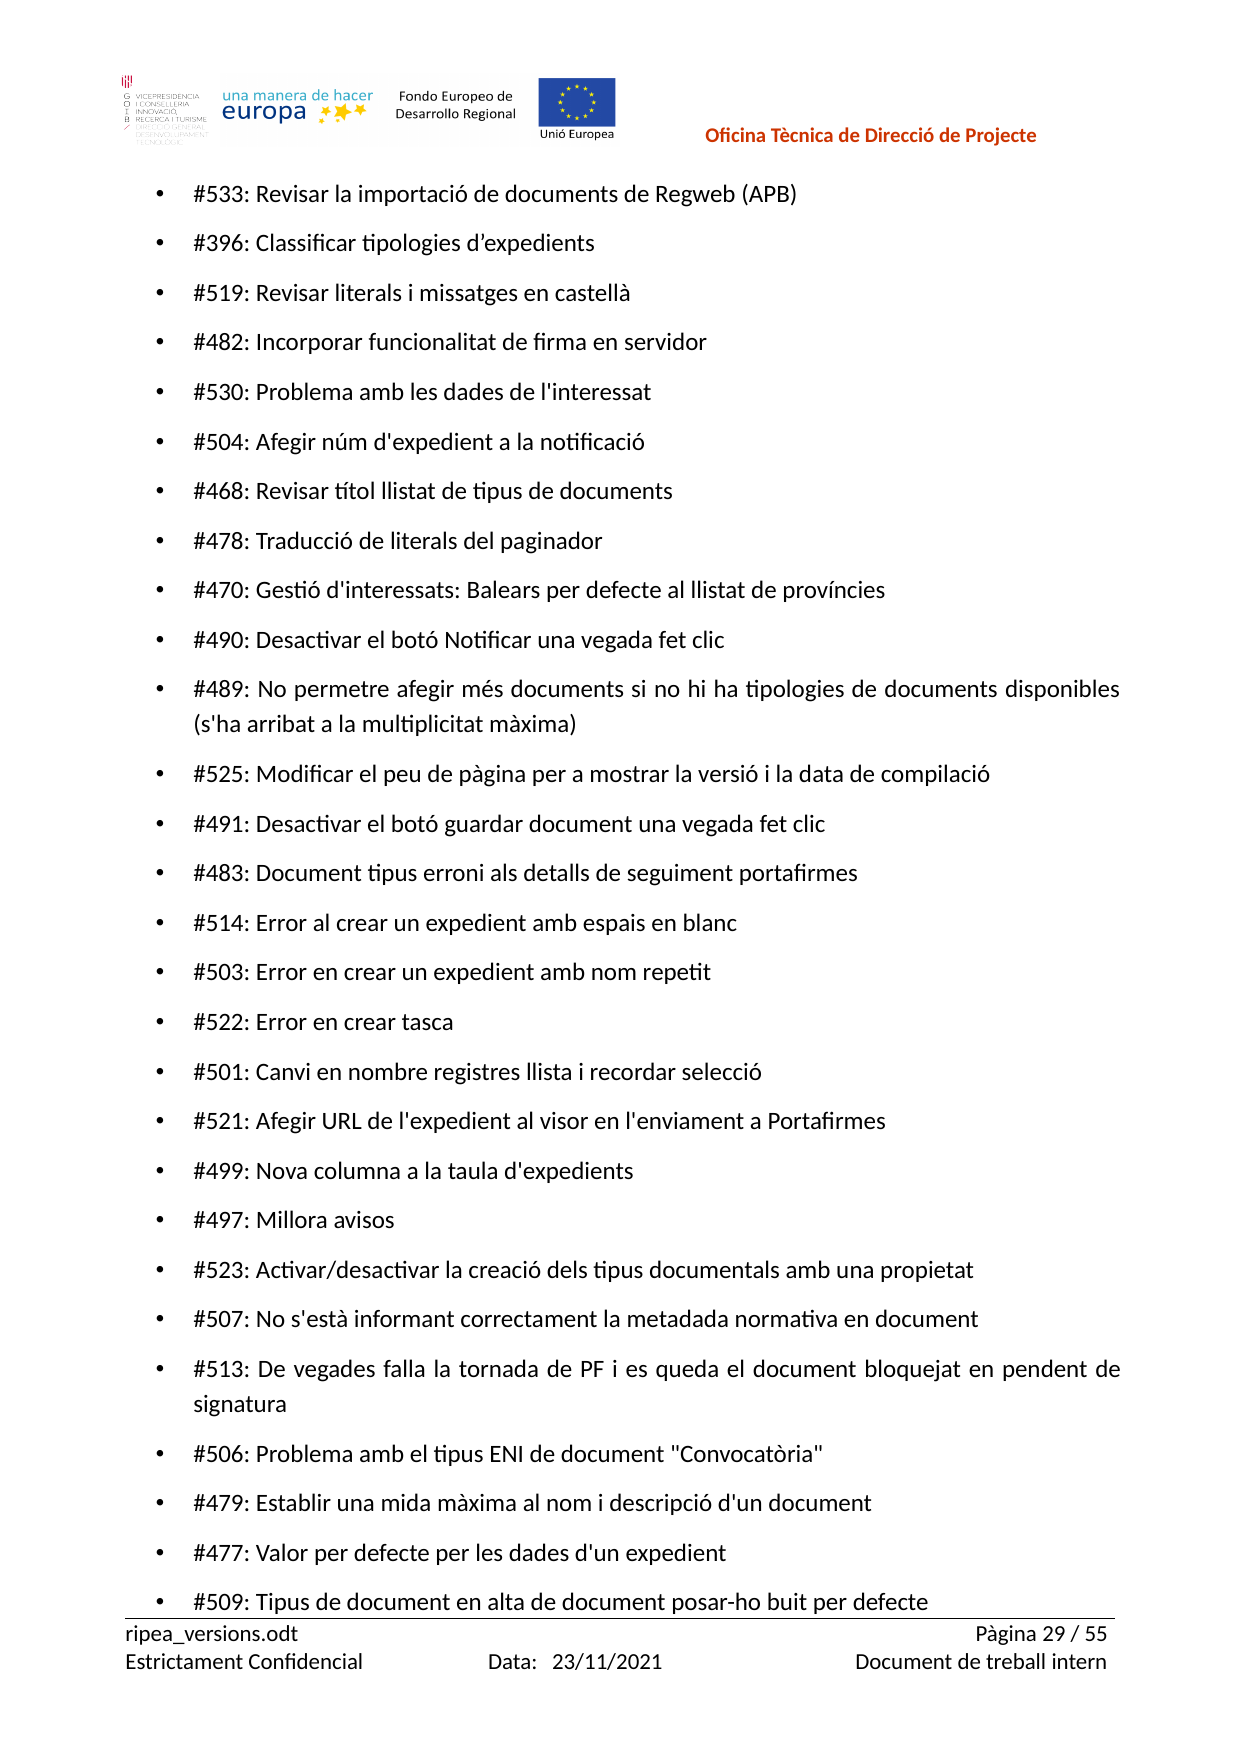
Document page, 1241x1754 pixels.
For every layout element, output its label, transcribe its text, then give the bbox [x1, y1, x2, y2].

list #482: Incorporar funcionalitat de firma en servidor [156, 326, 1122, 357]
list #533: Revisar la importació de documents de Regweb (APB) [156, 178, 1122, 208]
list #479: Establir una mida màxima al nom i descripció d'un document [156, 1487, 1122, 1518]
list #523: Activar/desactivar la creació dels tipus documentals amb una propietat [156, 1254, 1122, 1284]
list #478: Traducció de literals del paginador [156, 525, 1122, 555]
list #507: No s'està informant correctament la metadada normativa en document [156, 1303, 1122, 1334]
list #477: Valor per defecte per les dades d'un expedient [156, 1537, 1122, 1567]
list #504: Afegir núm d'expedient a la notificació [156, 426, 1122, 456]
list #503: Error en crear un expedient amb nom repetit [156, 956, 1122, 987]
list #491: Desactivar el botó guardar document una vegada fet clic [156, 808, 1122, 838]
list #497: Millora avisos [156, 1204, 1122, 1235]
list #513: De vegades falla la tornada de PF i es queda el document bloquejat en pendent de signatura [156, 1353, 1122, 1419]
list #514: Error al crear un expedient amb espais en blanc [156, 907, 1122, 937]
picture [219, 73, 621, 147]
list #470: Gestió d'interessats: Balears per defecte al llistat de províncies [156, 574, 1122, 605]
list #490: Desactivar el botó Notificar una vegada fet clic [156, 624, 1122, 654]
list #530: Problema amb les dades de l'interessat [156, 376, 1122, 407]
list #489: No permetre afegir més documents si no hi ha tipologies de documents disponibles (s'ha arribat a la multiplicitat màxima) [156, 673, 1122, 739]
list #509: Tipus de document en alta de document posar-ho buit per defecte [156, 1586, 1122, 1617]
list #468: Revisar títol llistat de tipus de documents [156, 475, 1122, 506]
list #521: Afegir URL de l'expedient al visor en l'enviament a Portafirmes [156, 1105, 1122, 1136]
list #501: Canvi en nombre registres llista i recordar selecció [156, 1056, 1122, 1086]
picture [118, 73, 213, 147]
list #396: Classificar tipologies d’expedients [156, 227, 1122, 258]
list #483: Document tipus erroni als detalls de seguiment portafirmes [156, 857, 1122, 888]
list #499: Nova columna a la taula d'expedients [156, 1155, 1122, 1185]
list #506: Problema amb el tipus ENI de document "Convocatòria" [156, 1438, 1122, 1468]
list #519: Revisar literals i missatges en castellà [156, 277, 1122, 307]
list #522: Error en crear tasca [156, 1006, 1122, 1037]
list #525: Modificar el peu de pàgina per a mostrar la versió i la data de compilació [156, 758, 1122, 789]
